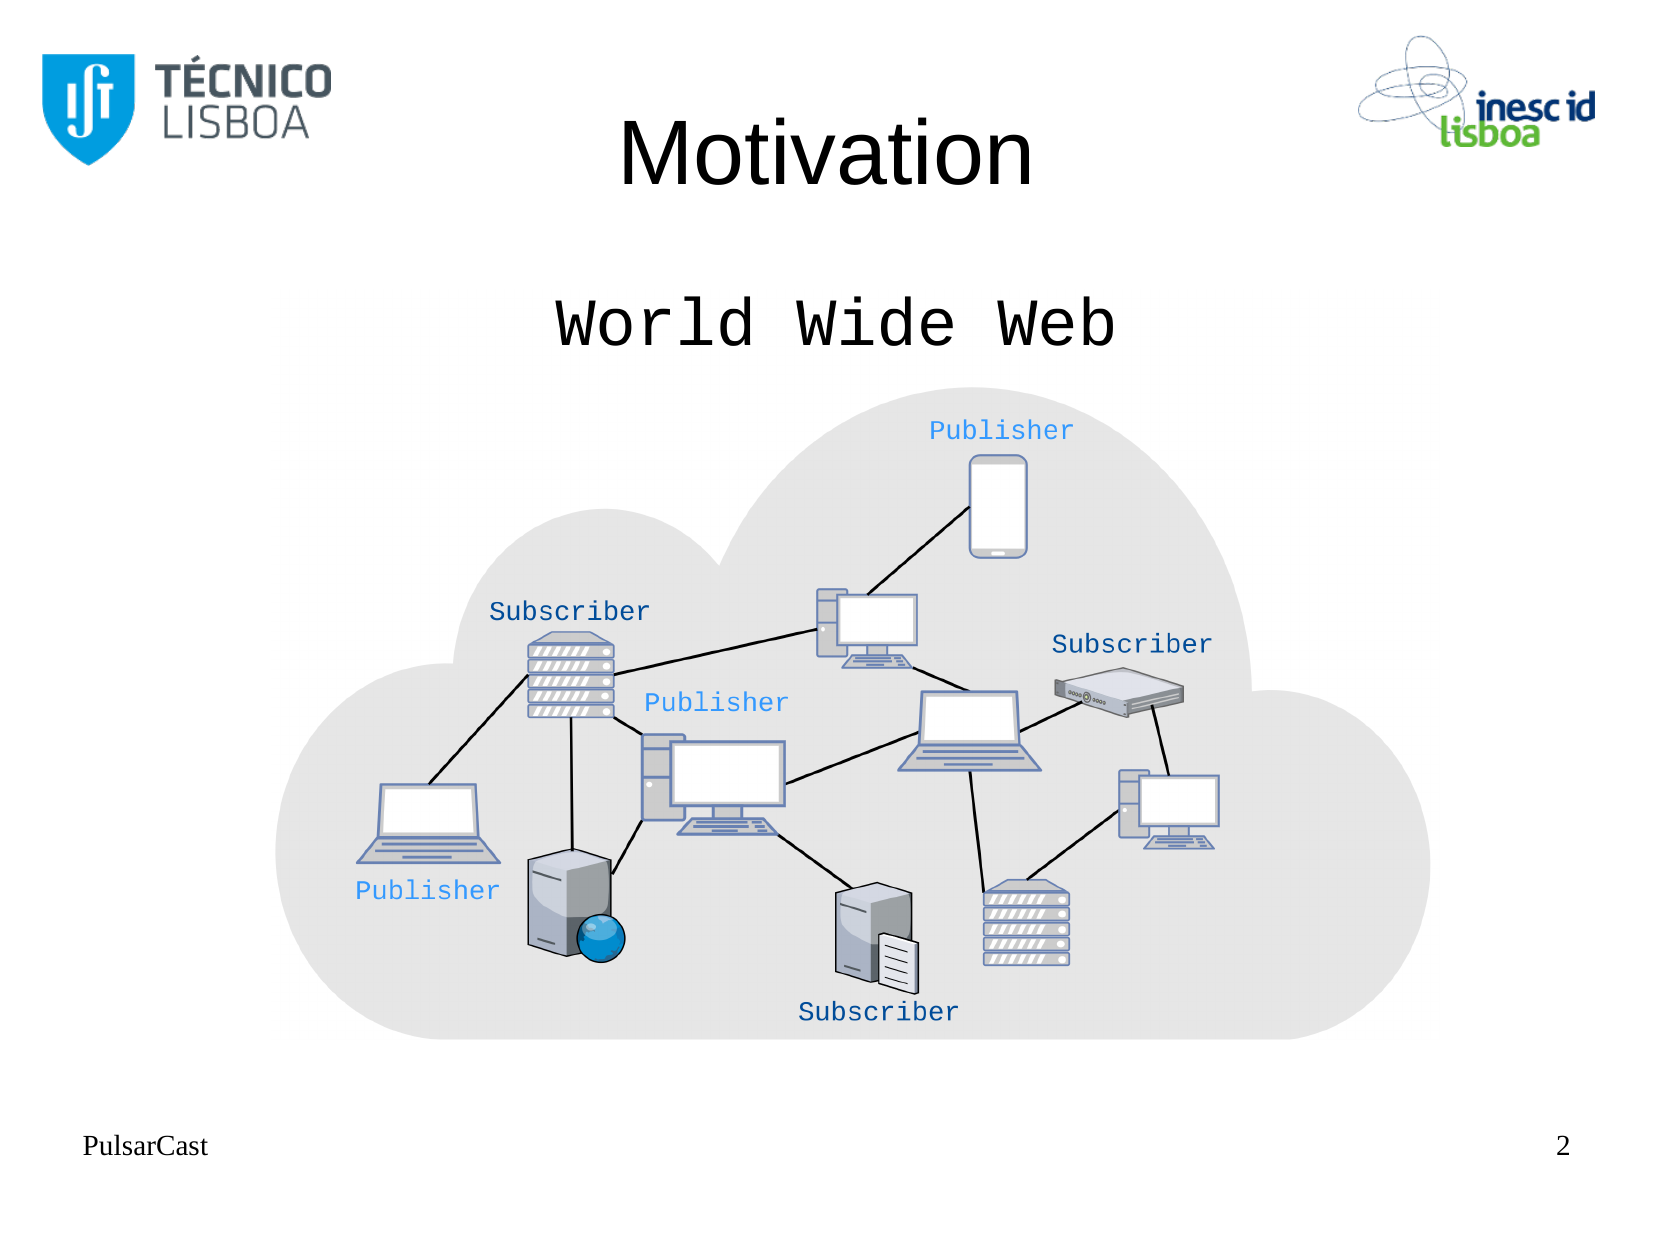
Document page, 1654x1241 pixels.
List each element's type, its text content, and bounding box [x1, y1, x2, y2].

picture [68, 83, 76, 118]
picture [97, 83, 113, 118]
picture [271, 289, 1440, 1040]
picture [68, 64, 108, 138]
picture [42, 54, 331, 167]
picture [1358, 35, 1595, 147]
title Motivation [82, 49, 1571, 257]
